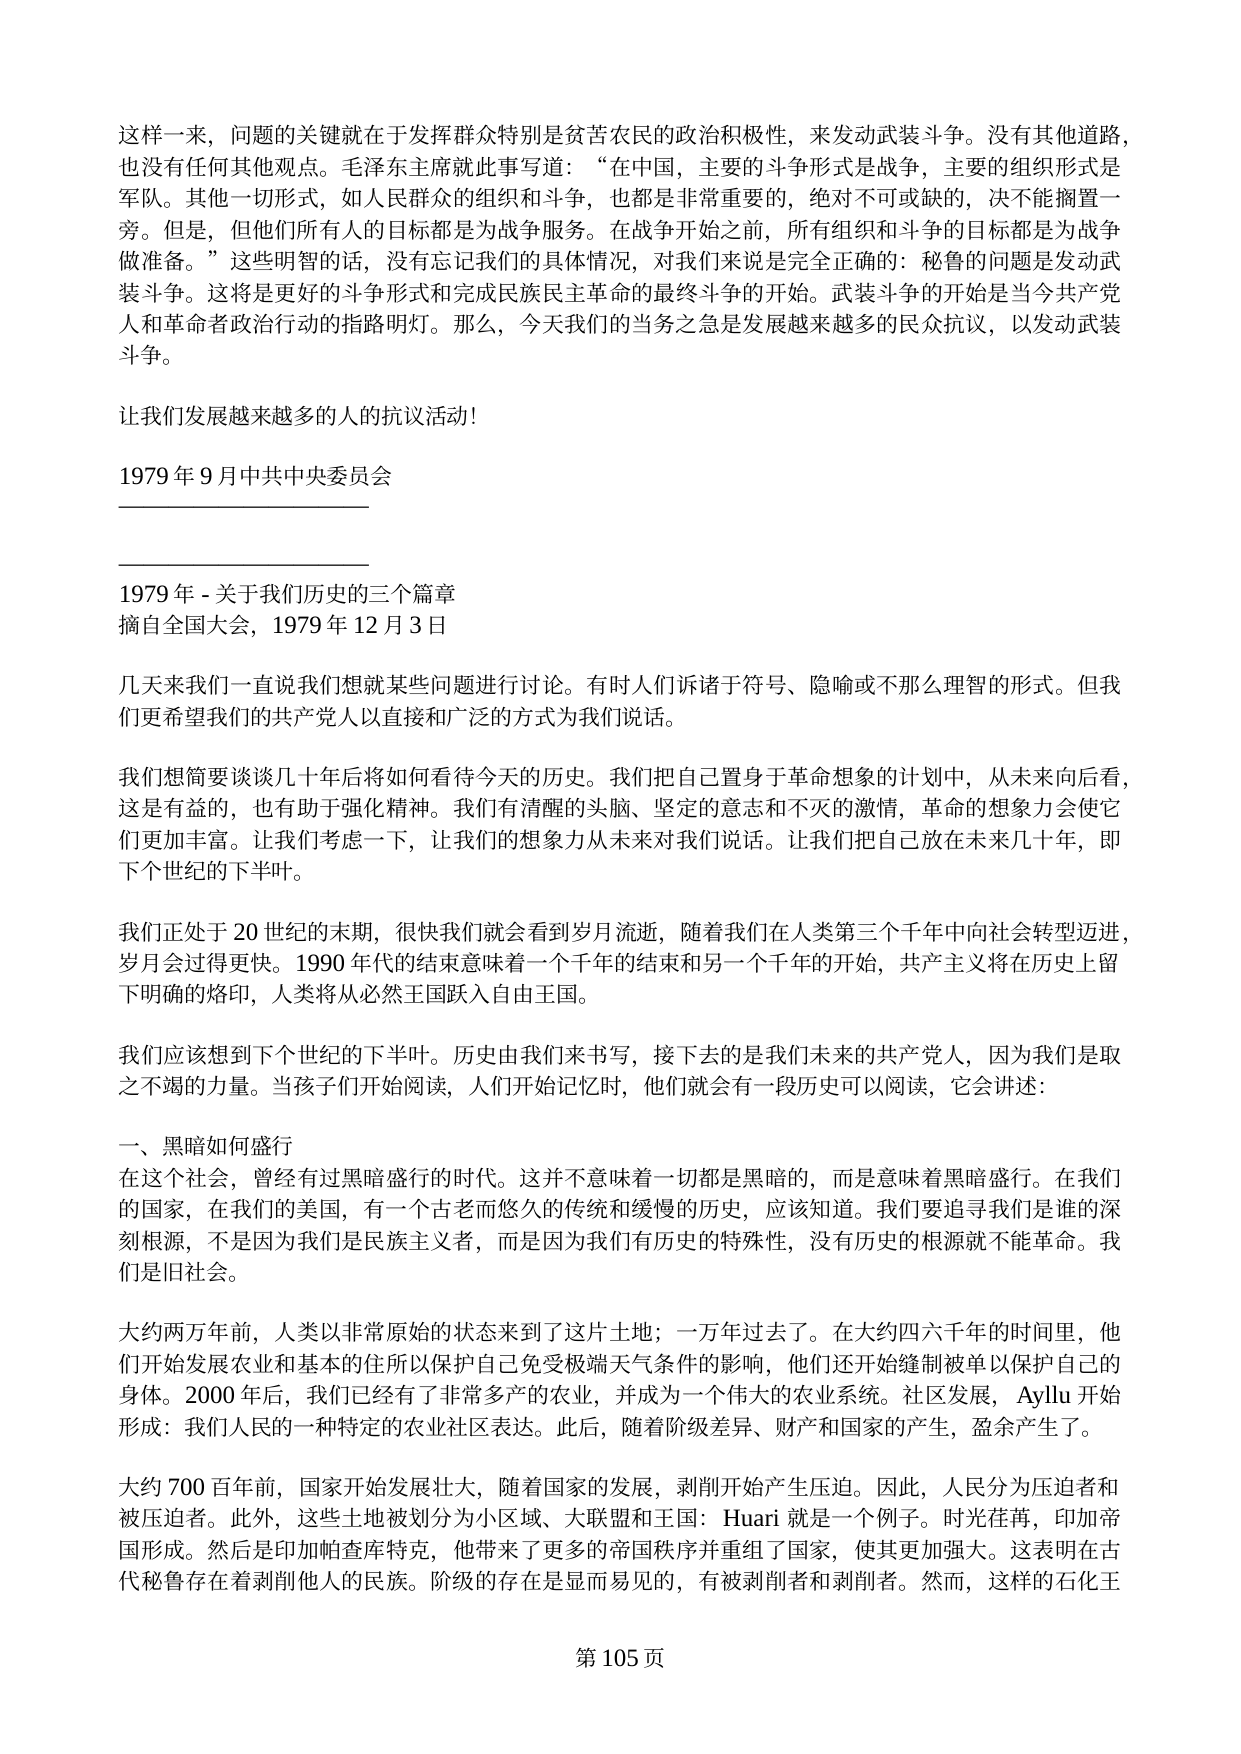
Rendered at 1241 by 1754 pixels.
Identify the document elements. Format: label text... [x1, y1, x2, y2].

text 我们想简要谈谈几十年后将如何看待今天的历史。我们把自己置身于革命想象的计划中，从未来向后看，这是有益的，也有助于强化精神。我们有清醒的头脑、坚定的意志和不灭的激情，革命的想象力会使它们更加丰富。让我们考虑一下，让我们的想象力从未来对我们说话。让我们把自己放在未来几十年，即下个世纪的下半叶。 [118, 760, 1122, 886]
text 1979年 - 关于我们历史的三个篇章 [118, 577, 1122, 608]
text —————————— [118, 548, 1122, 577]
text 1979年9月中共中央委员会 [118, 459, 1122, 491]
text 一、黑暗如何盛行 [118, 1129, 1122, 1161]
text 在这个社会，曾经有过黑暗盛行的时代。这并不意味着一切都是黑暗的，而是意味着黑暗盛行。在我们的国家，在我们的美国，有一个古老而悠久的传统和缓慢的历史，应该知道。我们要追寻我们是谁的深刻根源，不是因为我们是民族主义者，而是因为我们有历史的特殊性，没有历史的根源就不能革命。我们是旧社会。 [118, 1161, 1122, 1287]
text 我们正处于20世纪的末期，很快我们就会看到岁月流逝，随着我们在人类第三个千年中向社会转型迈进，岁月会过得更快。1990年代的结束意味着一个千年的结束和另一个千年的开始，共产主义将在历史上留下明确的烙印，人类将从必然王国跃入自由王国。 [118, 915, 1122, 1009]
text —————————— [118, 491, 1122, 519]
text 让我们发展越来越多的人的抗议活动！ [118, 399, 1122, 430]
text 这样一来，问题的关键就在于发挥群众特别是贫苦农民的政治积极性，来发动武装斗争。没有其他道路，也没有任何其他观点。毛泽东主席就此事写道：“在中国，主要的斗争形式是战争，主要的组织形式是军队。其他一切形式，如人民群众的组织和斗争，也都是非常重要的，绝对不可或缺的，决不能搁置一旁。但是，但他们所有人的目标都是为战争服务。在战争开始之前，所有组织和斗争的目标都是为战争做准备。”这些明智的话，没有忘记我们的具体情况，对我们来说是完全正确的：秘鲁的问题是发动武装斗争。这将是更好的斗争形式和完成民族民主革命的最终斗争的开始。武装斗争的开始是当今共产党人和革命者政治行动的指路明灯。那么，今天我们的当务之急是发展越来越多的民众抗议，以发动武装斗争。 [118, 118, 1122, 370]
text 我们应该想到下个世纪的下半叶。历史由我们来书写，接下去的是我们未来的共产党人，因为我们是取之不竭的力量。当孩子们开始阅读，人们开始记忆时，他们就会有一段历史可以阅读，它会讲述： [118, 1038, 1122, 1101]
text 摘自全国大会，1979年12月3日 [118, 608, 1122, 640]
text 大约700百年前，国家开始发展壮大，随着国家的发展，剥削开始产生压迫。因此，人民分为压迫者和被压迫者。此外，这些土地被划分为小区域、大联盟和王国：Huari 就是一个例子。时光荏苒，印加帝国形成。然后是印加帕查库特克，他带来了更多的帝国秩序并重组了国家，使其更加强大。这表明在古代秘鲁存在着剥削他人的民族。阶级的存在是显而易见的，有被剥削者和剥削者。然而，这样的石化王 [118, 1470, 1122, 1596]
text 几天来我们一直说我们想就某些问题进行讨论。有时人们诉诸于符号、隐喻或不那么理智的形式。但我们更希望我们的共产党人以直接和广泛的方式为我们说话。 [118, 668, 1122, 731]
text 大约两万年前，人类以非常原始的状态来到了这片土地；一万年过去了。在大约四六千年的时间里，他们开始发展农业和基本的住所以保护自己免受极端天气条件的影响，他们还开始缝制被单以保护自己的身体。2000年后，我们已经有了非常多产的农业，并成为一个伟大的农业系统。社区发展，Ayllu 开始形成：我们人民的一种特定的农业社区表达。此后，随着阶级差异、财产和国家的产生，盈余产生了。 [118, 1316, 1122, 1441]
